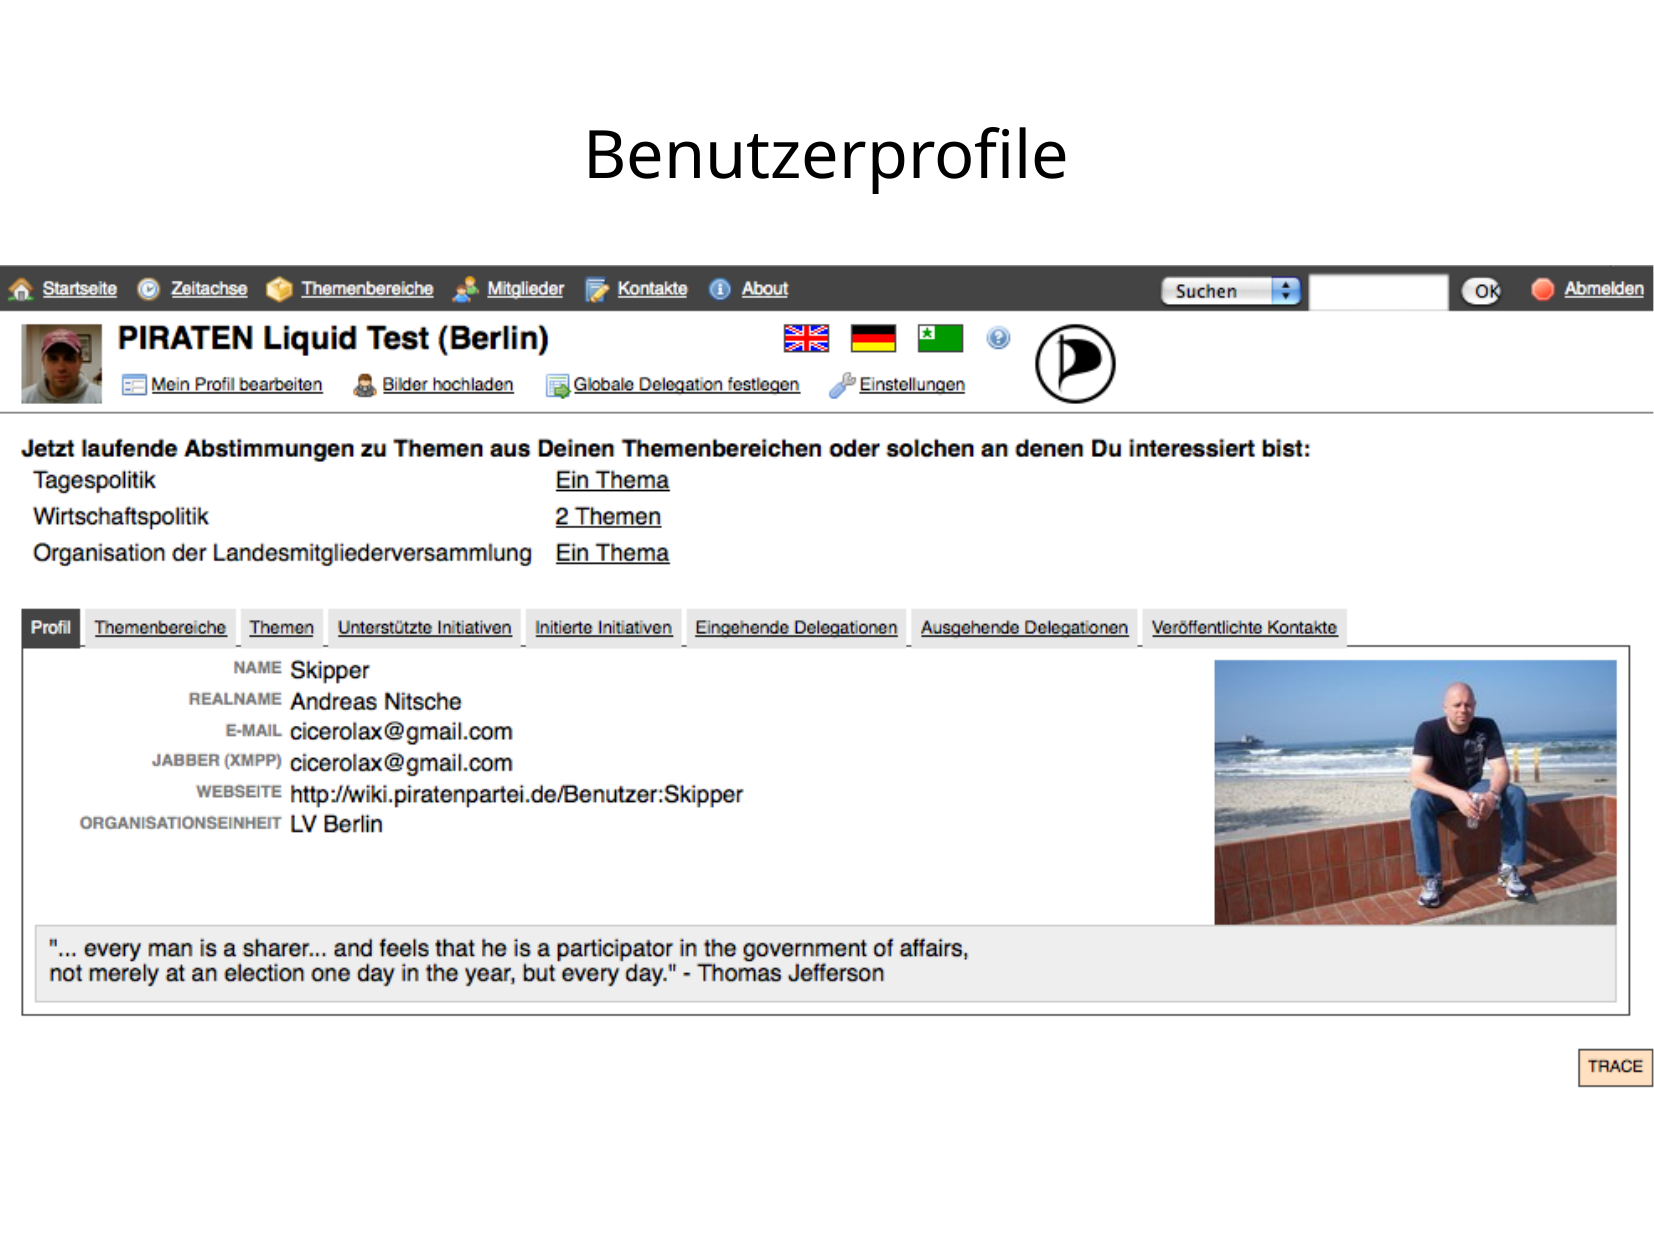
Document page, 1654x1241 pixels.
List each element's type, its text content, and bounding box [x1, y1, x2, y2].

title Benutzerprofile [82, 49, 1571, 257]
picture [0, 265, 1654, 1123]
